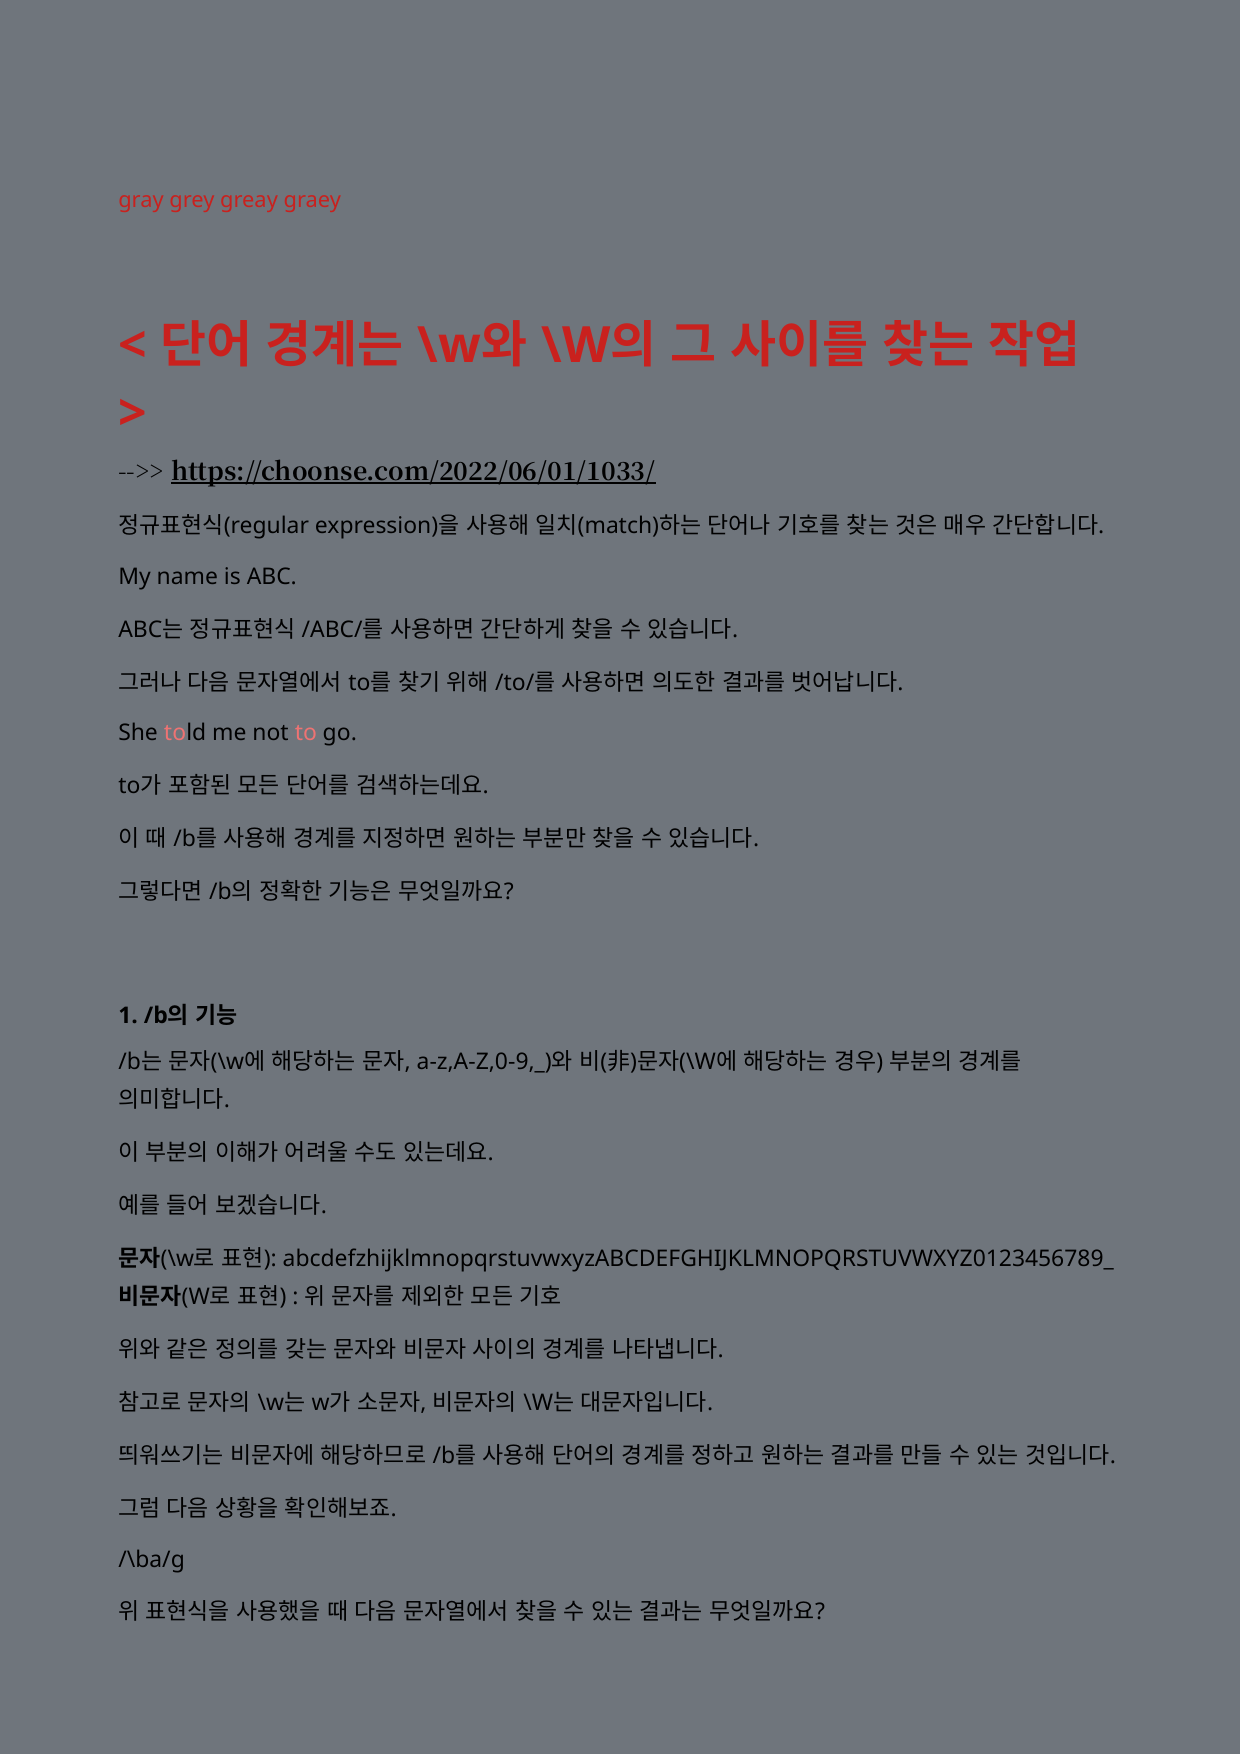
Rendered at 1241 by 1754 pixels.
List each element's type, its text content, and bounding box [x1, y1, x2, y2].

text /\ba/g [118, 1542, 1122, 1574]
text She told me not to go. [118, 716, 1122, 747]
text 그렇다면 /b의 정확한 기능은 무엇일까요? [118, 873, 1122, 906]
text 위 표현식을 사용했을 때 다음 문자열에서 찾을 수 있는 결과는 무엇일까요? [118, 1593, 1122, 1626]
text 그럼 다음 상황을 확인해보죠. [118, 1489, 1122, 1523]
subtitle 1. /b의 기능 [118, 997, 1122, 1030]
text 예를 들어 보겠습니다. [118, 1187, 1122, 1220]
text 위와 같은 정의를 갖는 문자와 비문자 사이의 경계를 나타냅니다. [118, 1331, 1122, 1364]
text 참고로 문자의 \w는 w가 소문자, 비문자의 \W는 대문자입니다. [118, 1384, 1122, 1417]
text 이 부분의 이해가 어려울 수도 있는데요. [118, 1134, 1122, 1167]
text to가 포함된 모든 단어를 검색하는데요. [118, 767, 1122, 800]
subtitle < 단어 경계는 \w와 \W의 그 사이를 찾는 작업 > [118, 304, 1122, 445]
text gray grey greay graey [118, 183, 1122, 213]
text 띄워쓰기는 비문자에 해당하므로 /b를 사용해 단어의 경계를 정하고 원하는 결과를 만들 수 있는 것입니다. [118, 1437, 1122, 1470]
text 문자(\w로 표현): abcdefzhijklmnopqrstuvwxyzABCDEFGHIJKLMNOPQRSTUVWXYZ0123456789_ 비문자(W로 표현) : 위 문자를 제외한 모든 기호 [118, 1240, 1122, 1311]
text /b는 문자(\w에 해당하는 문자, a-z,A-Z,0-9,_)와 비(非)문자(\W에 해당하는 경우) 부분의 경계를 의미합니다. [118, 1043, 1122, 1114]
text ABC는 정규표현식 /ABC/를 사용하면 간단하게 찾을 수 있습니다. [118, 610, 1122, 644]
text 그러나 다음 문자열에서 to를 찾기 위해 /to/를 사용하면 의도한 결과를 벗어납니다. [118, 663, 1122, 697]
text My name is ABC. [118, 560, 1122, 591]
text -->> https://choonse.com/2022/06/01/1033/ [118, 451, 1122, 487]
text 이 때 /b를 사용해 경계를 지정하면 원하는 부분만 찾을 수 있습니다. [118, 820, 1122, 853]
text 정규표현식(regular expression)을 사용해 일치(match)하는 단어나 기호를 찾는 것은 매우 간단합니다. [118, 507, 1122, 540]
